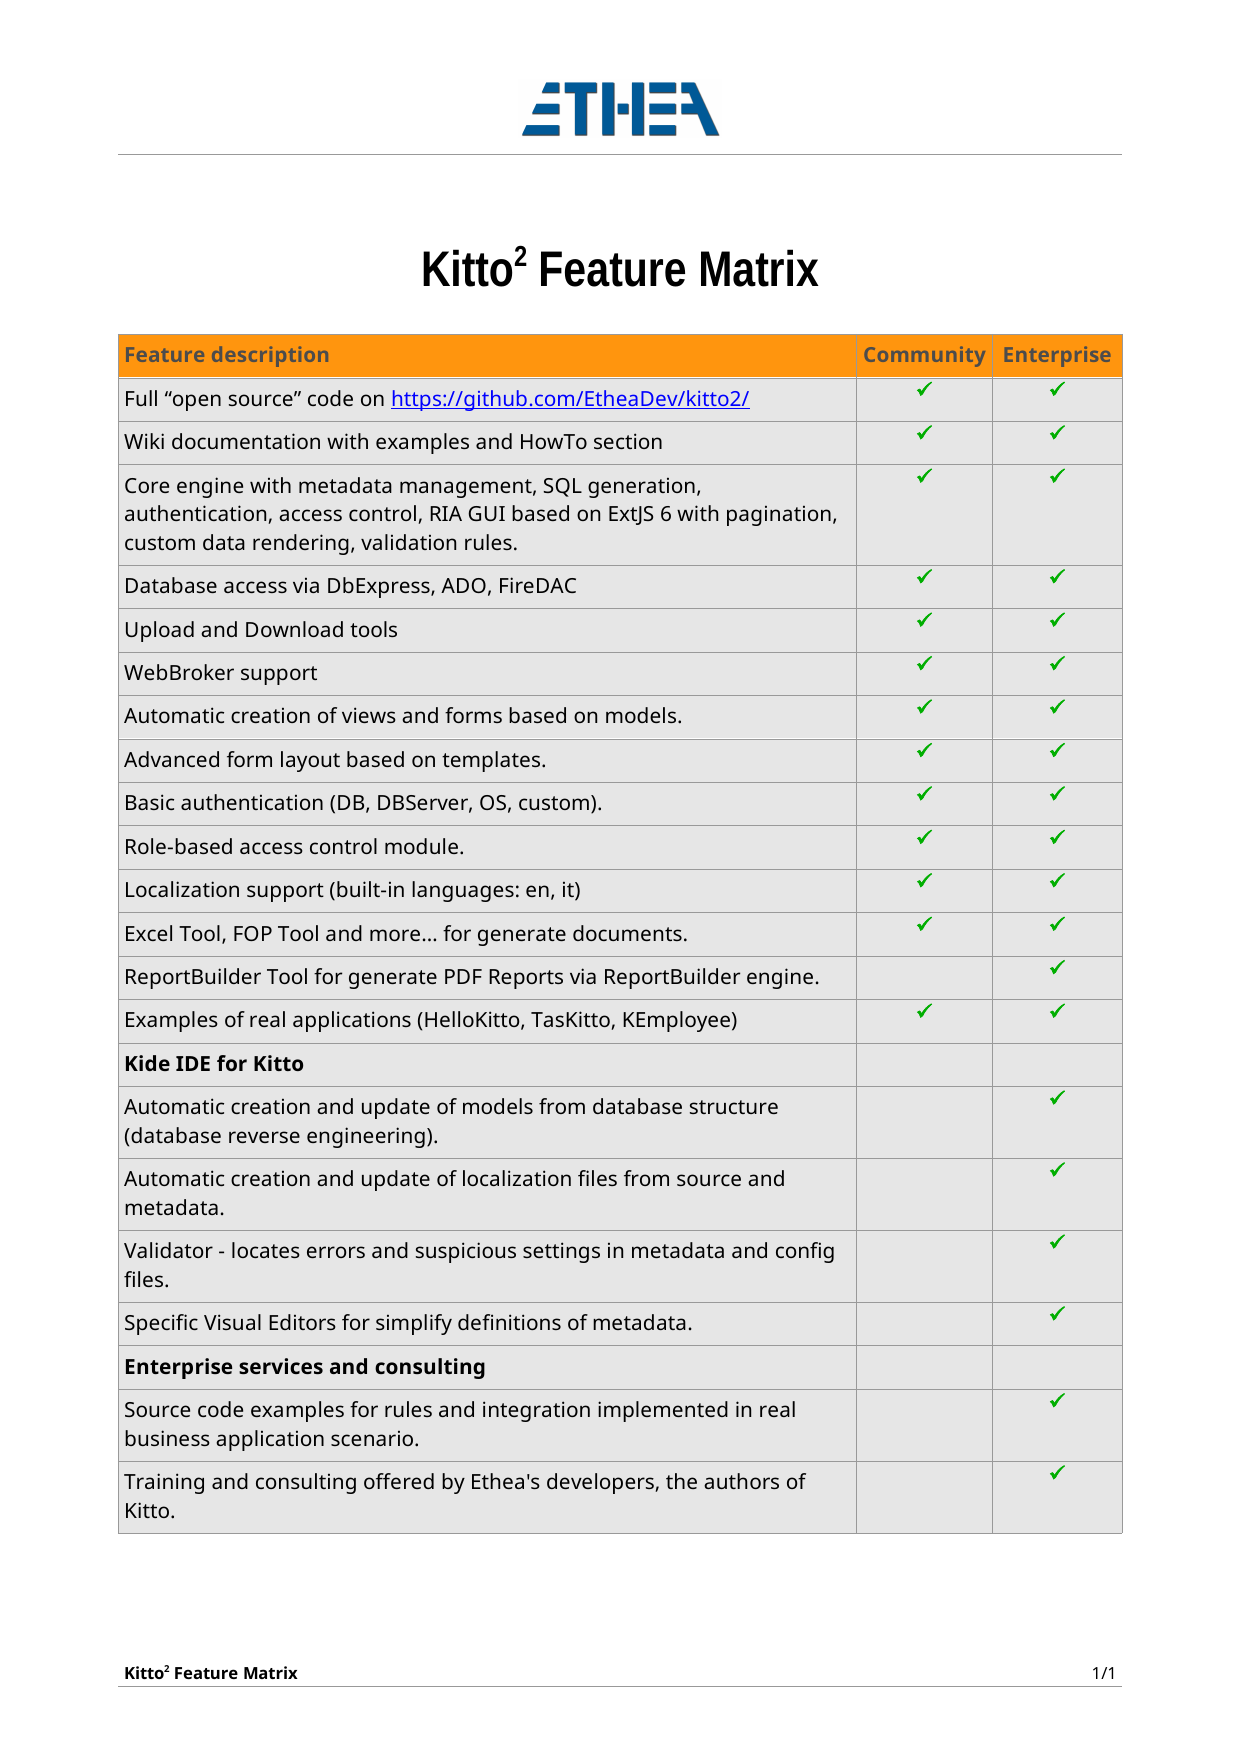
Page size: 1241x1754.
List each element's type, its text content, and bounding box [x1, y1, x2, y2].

table_cell  [993, 465, 1122, 565]
table_cell  [993, 1462, 1122, 1533]
table_cell Validator - locates errors and suspicious settings in metadata and config files. [119, 1231, 856, 1302]
table_cell WebBroker support [119, 653, 856, 695]
table_cell  [857, 696, 992, 738]
table_cell  [857, 566, 992, 608]
table_cell  [993, 826, 1122, 869]
table_cell  [857, 826, 992, 869]
table_cell [857, 1044, 992, 1086]
table_header Enterprise [993, 335, 1122, 377]
table_cell  [993, 740, 1122, 782]
table_cell Core engine with metadata management, SQL generation, authentication, access control, RIA GUI based on ExtJS 6 with pagination, custom data rendering, validation rules. [119, 465, 856, 565]
table_cell  [857, 379, 992, 421]
table_cell  [857, 783, 992, 825]
table_cell Automatic creation and update of models from database structure (database reverse engineering). [119, 1087, 856, 1158]
table_cell  [993, 1000, 1122, 1043]
table_cell [857, 1390, 992, 1461]
table_cell  [857, 1000, 992, 1043]
table_cell  [993, 957, 1122, 999]
table_cell  [993, 422, 1122, 464]
table_cell [857, 1462, 992, 1533]
table_cell Source code examples for rules and integration implemented in real business application scenario. [119, 1390, 856, 1461]
table_cell [857, 1231, 992, 1302]
table_cell Excel Tool, FOP Tool and more… for generate documents. [119, 913, 856, 956]
table_cell ReportBuilder Tool for generate PDF Reports via ReportBuilder engine. [119, 957, 856, 999]
table_cell Role-based access control module. [119, 826, 856, 869]
table_cell Localization support (built-in languages: en, it) [119, 870, 856, 912]
table_cell  [857, 653, 992, 695]
table_cell  [857, 422, 992, 464]
table_cell  [993, 1159, 1122, 1230]
table_header Feature description [119, 335, 856, 377]
table_cell  [993, 783, 1122, 825]
table_cell  [857, 913, 992, 956]
picture [518, 79, 722, 138]
table_cell  [857, 609, 992, 652]
table_cell Specific Visual Editors for simplify definitions of metadata. [119, 1303, 856, 1345]
table_cell  [993, 379, 1122, 421]
table_cell [993, 1044, 1122, 1086]
table_cell [993, 1346, 1122, 1389]
table_cell  [857, 740, 992, 782]
table_cell  [993, 696, 1122, 738]
table_cell [857, 1159, 992, 1230]
table_cell  [857, 465, 992, 565]
table_cell Database access via DbExpress, ADO, FireDAC [119, 566, 856, 608]
table_cell  [857, 870, 992, 912]
table_cell  [993, 1087, 1122, 1158]
table_cell Basic authentication (DB, DBServer, OS, custom). [119, 783, 856, 825]
table_cell [857, 957, 992, 999]
table_cell Training and consulting offered by Ethea's developers, the authors of Kitto. [119, 1462, 856, 1533]
table_cell Enterprise services and consulting [119, 1346, 856, 1389]
table_cell  [993, 1231, 1122, 1302]
table_cell  [993, 870, 1122, 912]
table_cell [857, 1346, 992, 1389]
table_cell Automatic creation and update of localization files from source and metadata. [119, 1159, 856, 1230]
table_cell Wiki documentation with examples and HowTo section [119, 422, 856, 464]
table_cell  [993, 913, 1122, 956]
table_cell  [993, 653, 1122, 695]
table_cell Automatic creation of views and forms based on models. [119, 696, 856, 738]
title Kitto2 Feature Matrix [118, 239, 1122, 296]
table_cell  [993, 1390, 1122, 1461]
table_header Community [857, 335, 992, 377]
table_cell  [993, 1303, 1122, 1345]
table_cell Full “open source” code on https://github.com/EtheaDev/kitto2/ [119, 379, 856, 421]
table_cell [857, 1087, 992, 1158]
table_cell  [993, 609, 1122, 652]
table_cell Upload and Download tools [119, 609, 856, 652]
table_cell  [993, 566, 1122, 608]
table_cell Kide IDE for Kitto [119, 1044, 856, 1086]
table_cell Advanced form layout based on templates. [119, 740, 856, 782]
table_cell [857, 1303, 992, 1345]
table_cell Examples of real applications (HelloKitto, TasKitto, KEmployee) [119, 1000, 856, 1043]
